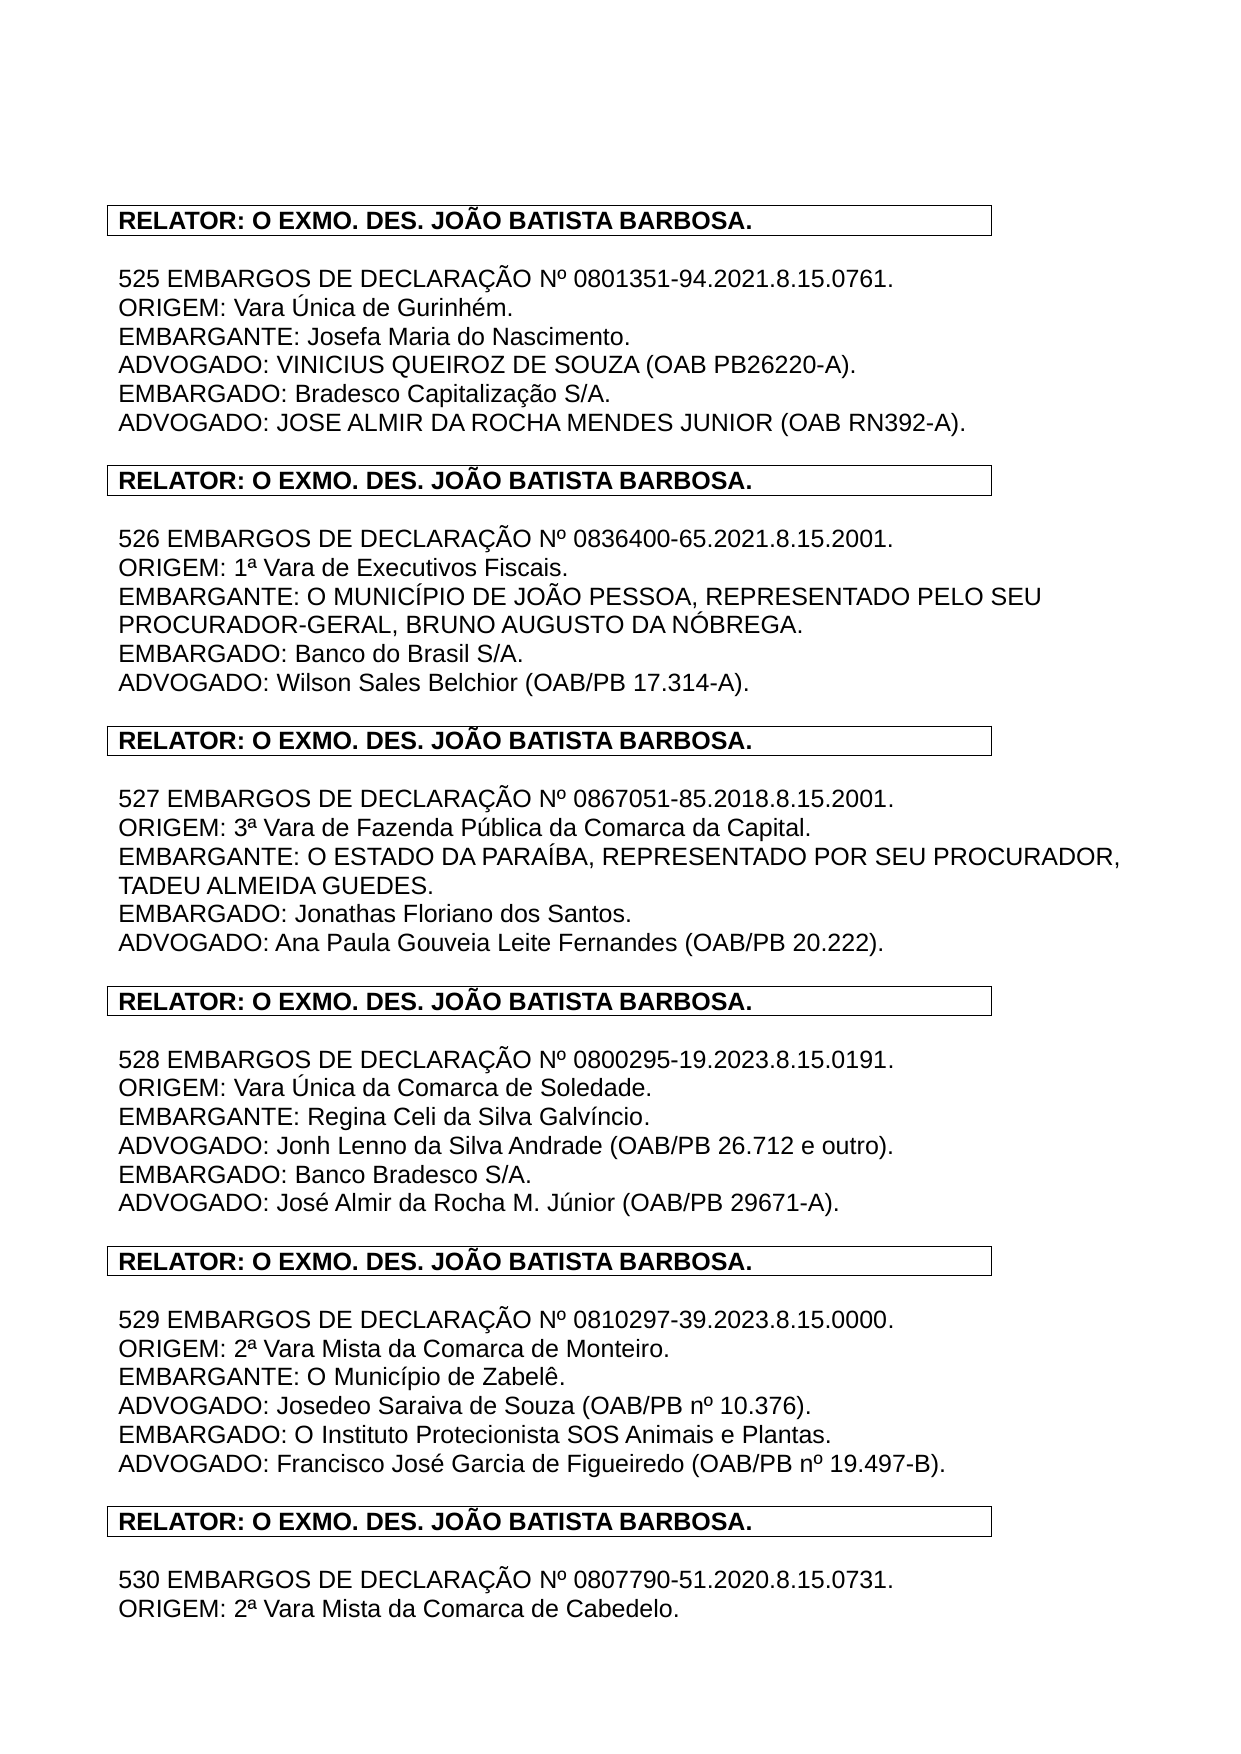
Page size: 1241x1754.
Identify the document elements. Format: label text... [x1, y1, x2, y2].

text ADVOGADO: José Almir da Rocha M. Júnior (OAB/PB 29671-A). [118, 1188, 1122, 1217]
text EMBARGADO: Jonathas Floriano dos Santos. [118, 899, 1122, 928]
text ADVOGADO: Francisco José Garcia de Figueiredo (OAB/PB nº 19.497-B). [118, 1449, 1122, 1477]
text 525 EMBARGOS DE DECLARAÇÃO Nº 0801351-94.2021.8.15.0761. [118, 264, 1122, 293]
text 528 EMBARGOS DE DECLARAÇÃO Nº 0800295-19.2023.8.15.0191. [118, 1045, 1122, 1073]
text ADVOGADO: Wilson Sales Belchior (OAB/PB 17.314-A). [118, 668, 1122, 697]
text ORIGEM: 2ª Vara Mista da Comarca de Cabedelo. [118, 1594, 1122, 1623]
text ORIGEM: Vara Única de Gurinhém. [118, 293, 1122, 322]
text ORIGEM: Vara Única da Comarca de Soledade. [118, 1073, 1122, 1102]
text EMBARGADO: Banco Bradesco S/A. [118, 1160, 1122, 1188]
text ADVOGADO: Ana Paula Gouveia Leite Fernandes (OAB/PB 20.222). [118, 928, 1122, 957]
text EMBARGANTE: O ESTADO DA PARAÍBA, REPRESENTADO POR SEU PROCURADOR, TADEU ALMEIDA GUEDES. [118, 842, 1122, 899]
text EMBARGANTE: O MUNICÍPIO DE JOÃO PESSOA, REPRESENTADO PELO SEU PROCURADOR-GERAL, BRUNO AUGUSTO DA NÓBREGA. [118, 582, 1122, 639]
text EMBARGANTE: Josefa Maria do Nascimento. [118, 322, 1122, 350]
table_header RELATOR: O EXMO. DES. JOÃO BATISTA BARBOSA. [108, 727, 991, 755]
text ADVOGADO: Jonh Lenno da Silva Andrade (OAB/PB 26.712 e outro). [118, 1131, 1122, 1160]
text ORIGEM: 3ª Vara de Fazenda Pública da Comarca da Capital. [118, 813, 1122, 842]
text ORIGEM: 2ª Vara Mista da Comarca de Monteiro. [118, 1334, 1122, 1362]
table_header RELATOR: O EXMO. DES. JOÃO BATISTA BARBOSA. [108, 1507, 991, 1536]
text 530 EMBARGOS DE DECLARAÇÃO Nº 0807790-51.2020.8.15.0731. [118, 1565, 1122, 1594]
text ORIGEM: 1ª Vara de Executivos Fiscais. [118, 553, 1122, 582]
text 526 EMBARGOS DE DECLARAÇÃO Nº 0836400-65.2021.8.15.2001. [118, 524, 1122, 553]
text EMBARGADO: Bradesco Capitalização S/A. [118, 379, 1122, 408]
text 529 EMBARGOS DE DECLARAÇÃO Nº 0810297-39.2023.8.15.0000. [118, 1305, 1122, 1334]
table_header RELATOR: O EXMO. DES. JOÃO BATISTA BARBOSA. [108, 987, 991, 1015]
text EMBARGADO: Banco do Brasil S/A. [118, 639, 1122, 668]
text EMBARGADO: O Instituto Protecionista SOS Animais e Plantas. [118, 1420, 1122, 1449]
text EMBARGANTE: O Município de Zabelê. [118, 1362, 1122, 1391]
text 527 EMBARGOS DE DECLARAÇÃO Nº 0867051-85.2018.8.15.2001. [118, 784, 1122, 813]
text ADVOGADO: Josedeo Saraiva de Souza (OAB/PB nº 10.376). [118, 1391, 1122, 1420]
table_header RELATOR: O EXMO. DES. JOÃO BATISTA BARBOSA. [108, 1247, 991, 1275]
table_header RELATOR: O EXMO. DES. JOÃO BATISTA BARBOSA. [108, 466, 991, 495]
text ADVOGADO: JOSE ALMIR DA ROCHA MENDES JUNIOR (OAB RN392-A). [118, 408, 1122, 437]
text ADVOGADO: VINICIUS QUEIROZ DE SOUZA (OAB PB26220-A). [118, 350, 1122, 379]
table_header RELATOR: O EXMO. DES. JOÃO BATISTA BARBOSA. [108, 206, 991, 234]
text EMBARGANTE: Regina Celi da Silva Galvíncio. [118, 1102, 1122, 1131]
